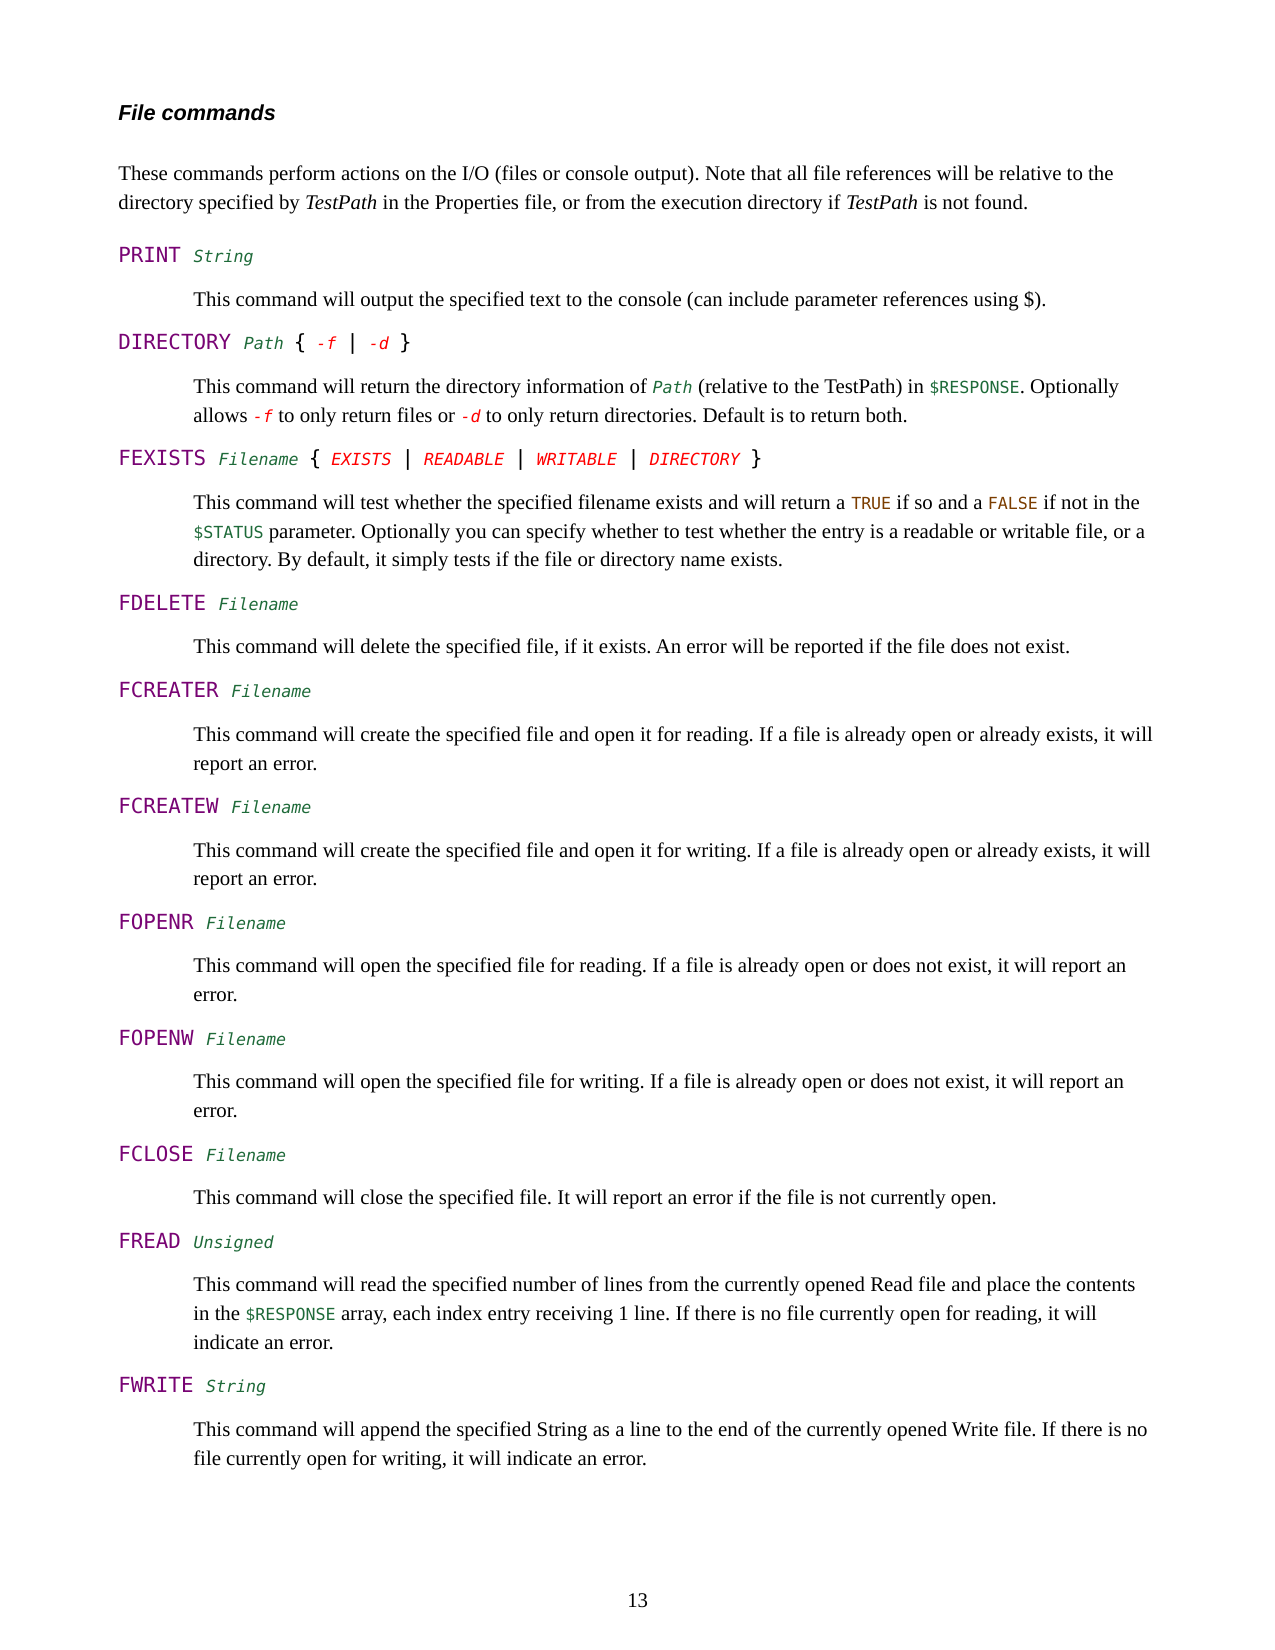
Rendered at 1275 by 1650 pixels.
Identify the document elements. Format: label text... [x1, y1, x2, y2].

text This command will open the specified file for reading. If a file is already open or does not exist, it will report an error. [193, 953, 1157, 1006]
text This command will create the specified file and open it for writing. If a file is already open or already exists, it will report an error. [193, 837, 1157, 890]
text This command will return the directory information of Path (relative to the TestPath) in $RESPONSE. Optionally allows -f to only return files or -d to only return directories. Default is to return both. [193, 374, 1157, 427]
text FWRITE String [118, 1373, 1157, 1398]
text FCREATER Filename [118, 678, 1157, 702]
text This command will delete the specified file, if it exists. An error will be reported if the file does not exist. [193, 634, 1157, 658]
text This command will create the specified file and open it for reading. If a file is already open or already exists, it will report an error. [193, 722, 1157, 774]
text This command will append the specified String as a line to the end of the currently opened Write file. If there is no file currently open for writing, it will indicate an error. [193, 1417, 1157, 1470]
text FCLOSE Filename [118, 1142, 1157, 1166]
text FOPENW Filename [118, 1026, 1157, 1050]
text PRINT String [118, 243, 1157, 267]
text This command will open the specified file for writing. If a file is already open or does not exist, it will report an error. [193, 1069, 1157, 1122]
text FDELETE Filename [118, 591, 1157, 615]
text This command will output the specified text to the console (can include parameter references using $). [193, 287, 1157, 311]
text FEXISTS Filename { EXISTS | READABLE | WRITABLE | DIRECTORY } [118, 446, 1157, 470]
text FCREATEW Filename [118, 794, 1157, 818]
text DIRECTORY Path { -f | -d } [118, 330, 1157, 354]
text FOPENR Filename [118, 910, 1157, 934]
text This command will read the specified number of lines from the currently opened Read file and place the contents in the $RESPONSE array, each index entry receiving 1 line. If there is no file currently open for reading, it will indicate an error. [193, 1272, 1157, 1354]
text These commands perform actions on the I/O (files or console output). Note that all file references will be relative to the directory specified by TestPath in the Properties file, or from the execution directory if TestPath is not found. [118, 161, 1157, 214]
text FREAD Unsigned [118, 1229, 1157, 1253]
text This command will close the specified file. It will report an error if the file is not currently open. [193, 1185, 1157, 1209]
subtitle File commands [118, 101, 1157, 125]
text This command will test whether the specified filename exists and will return a TRUE if so and a FALSE if not in the $STATUS parameter. Optionally you can specify whether to test whether the entry is a readable or writable file, or a directory. By default, it simply tests if the file or directory name exists. [193, 490, 1157, 571]
